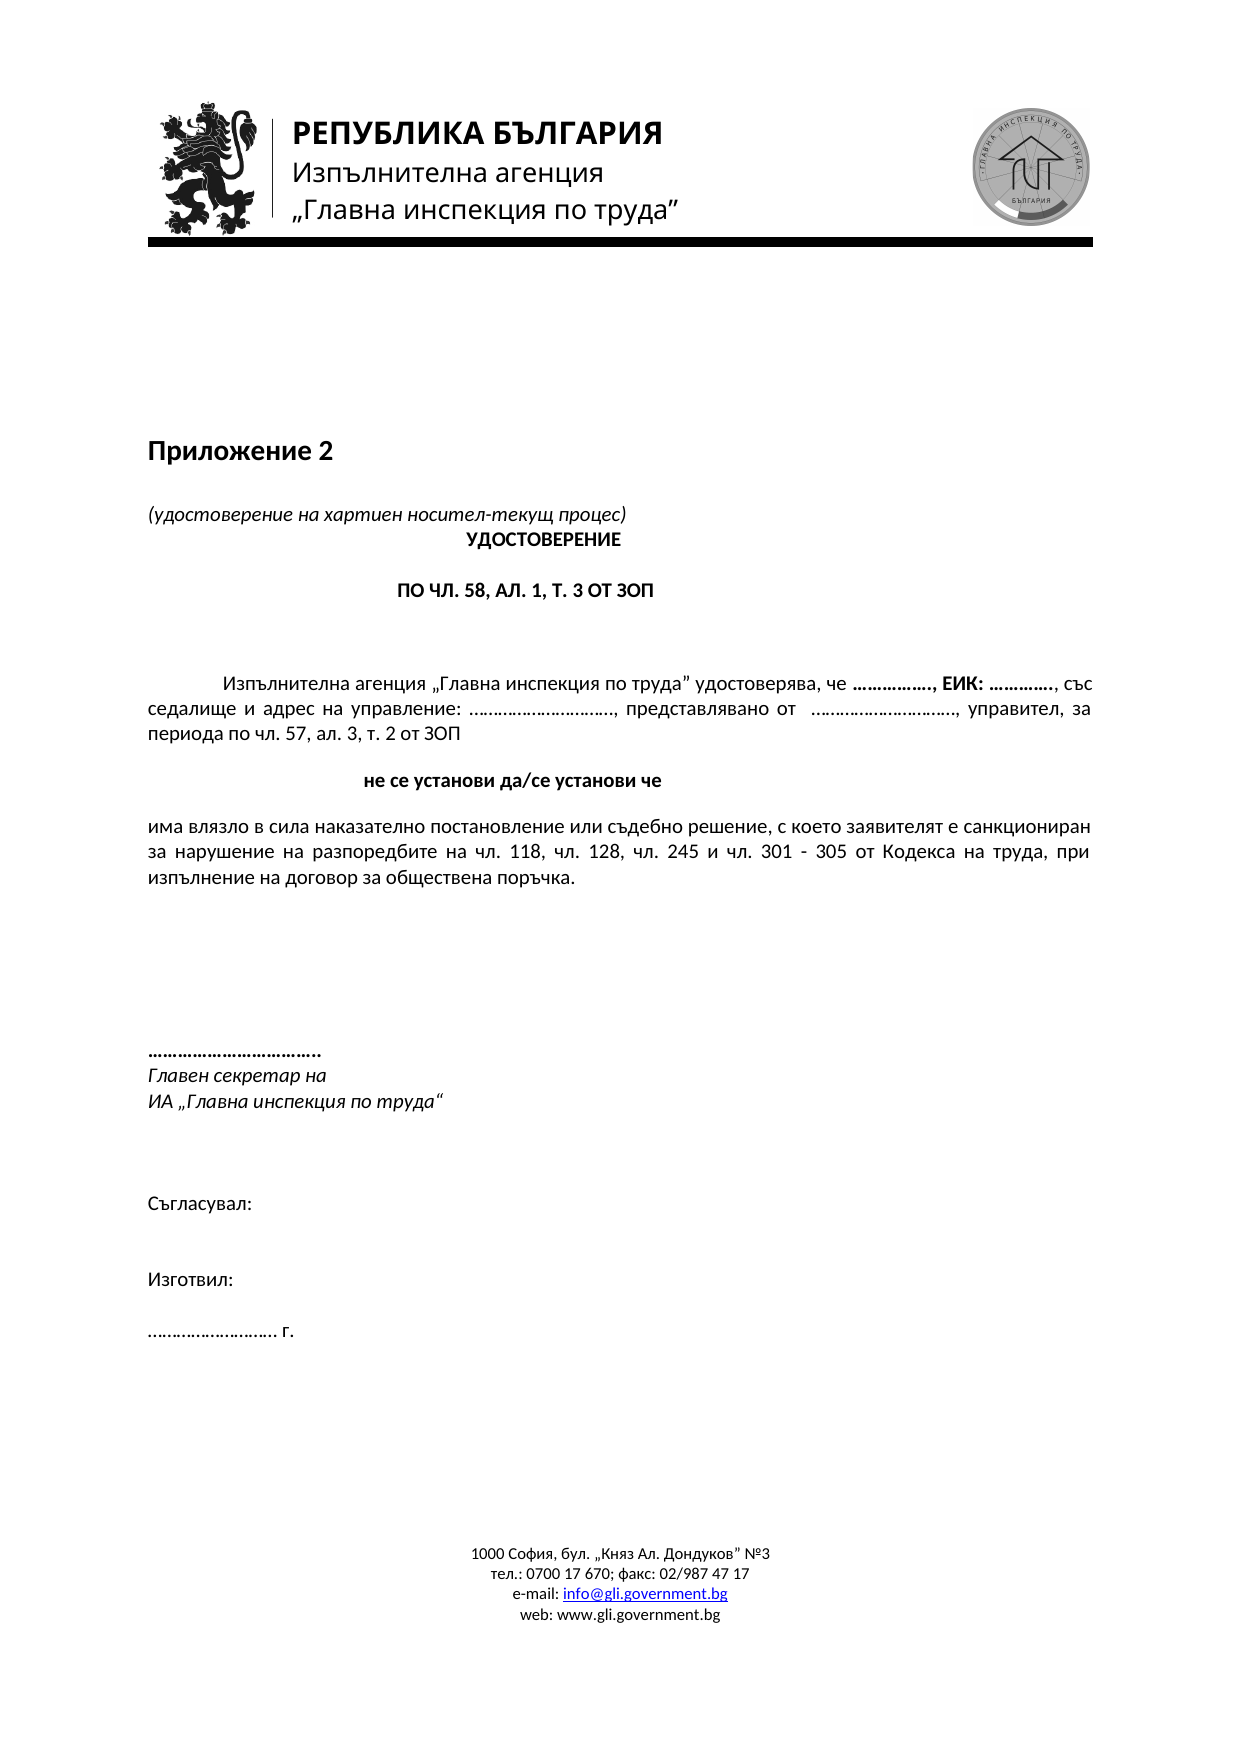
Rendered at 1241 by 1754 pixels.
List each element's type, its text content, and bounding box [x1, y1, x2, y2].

text ИА „Главна инспекция по труда“ [148, 1088, 1093, 1113]
text УДОСТОВЕРЕНИЕ [148, 526, 1093, 552]
text ……………………… г. [148, 1317, 1093, 1342]
text Съгласувал: [148, 1190, 1093, 1215]
text Приложение 2 [148, 432, 1093, 468]
text Главен секретар на [148, 1063, 1093, 1088]
table_header [868, 468, 1107, 501]
table_header [292, 468, 868, 501]
text има влязло в сила наказателно постановление или съдебно решение, с което заявителят е санкциониран за нарушение на разпоредбите на чл. 118, чл. 128, чл. 245 и чл. 301 - 305 от Кодекса на труда, при изпълнение на договор за обществена поръчка. [148, 813, 1093, 889]
text (удостоверение на хартиен носител-текущ процес) [148, 501, 1093, 526]
text …………………………….. [148, 1037, 1093, 1063]
text Изпълнителна агенция „Главна инспекция по труда” удостоверява, че ……………., ЕИК: …………., със седалище и адрес на управление: …………………………, представлявано от …………………………, управител, за периода по чл. 57, ал. 3, т. 2 от ЗОП [148, 670, 1093, 746]
text не се установи да/се установи че [223, 767, 1093, 792]
text Изготвил: [148, 1266, 1093, 1291]
table_header [148, 468, 292, 501]
text ПО ЧЛ. 58, АЛ. 1, Т. 3 ОТ ЗОП [148, 577, 1093, 603]
